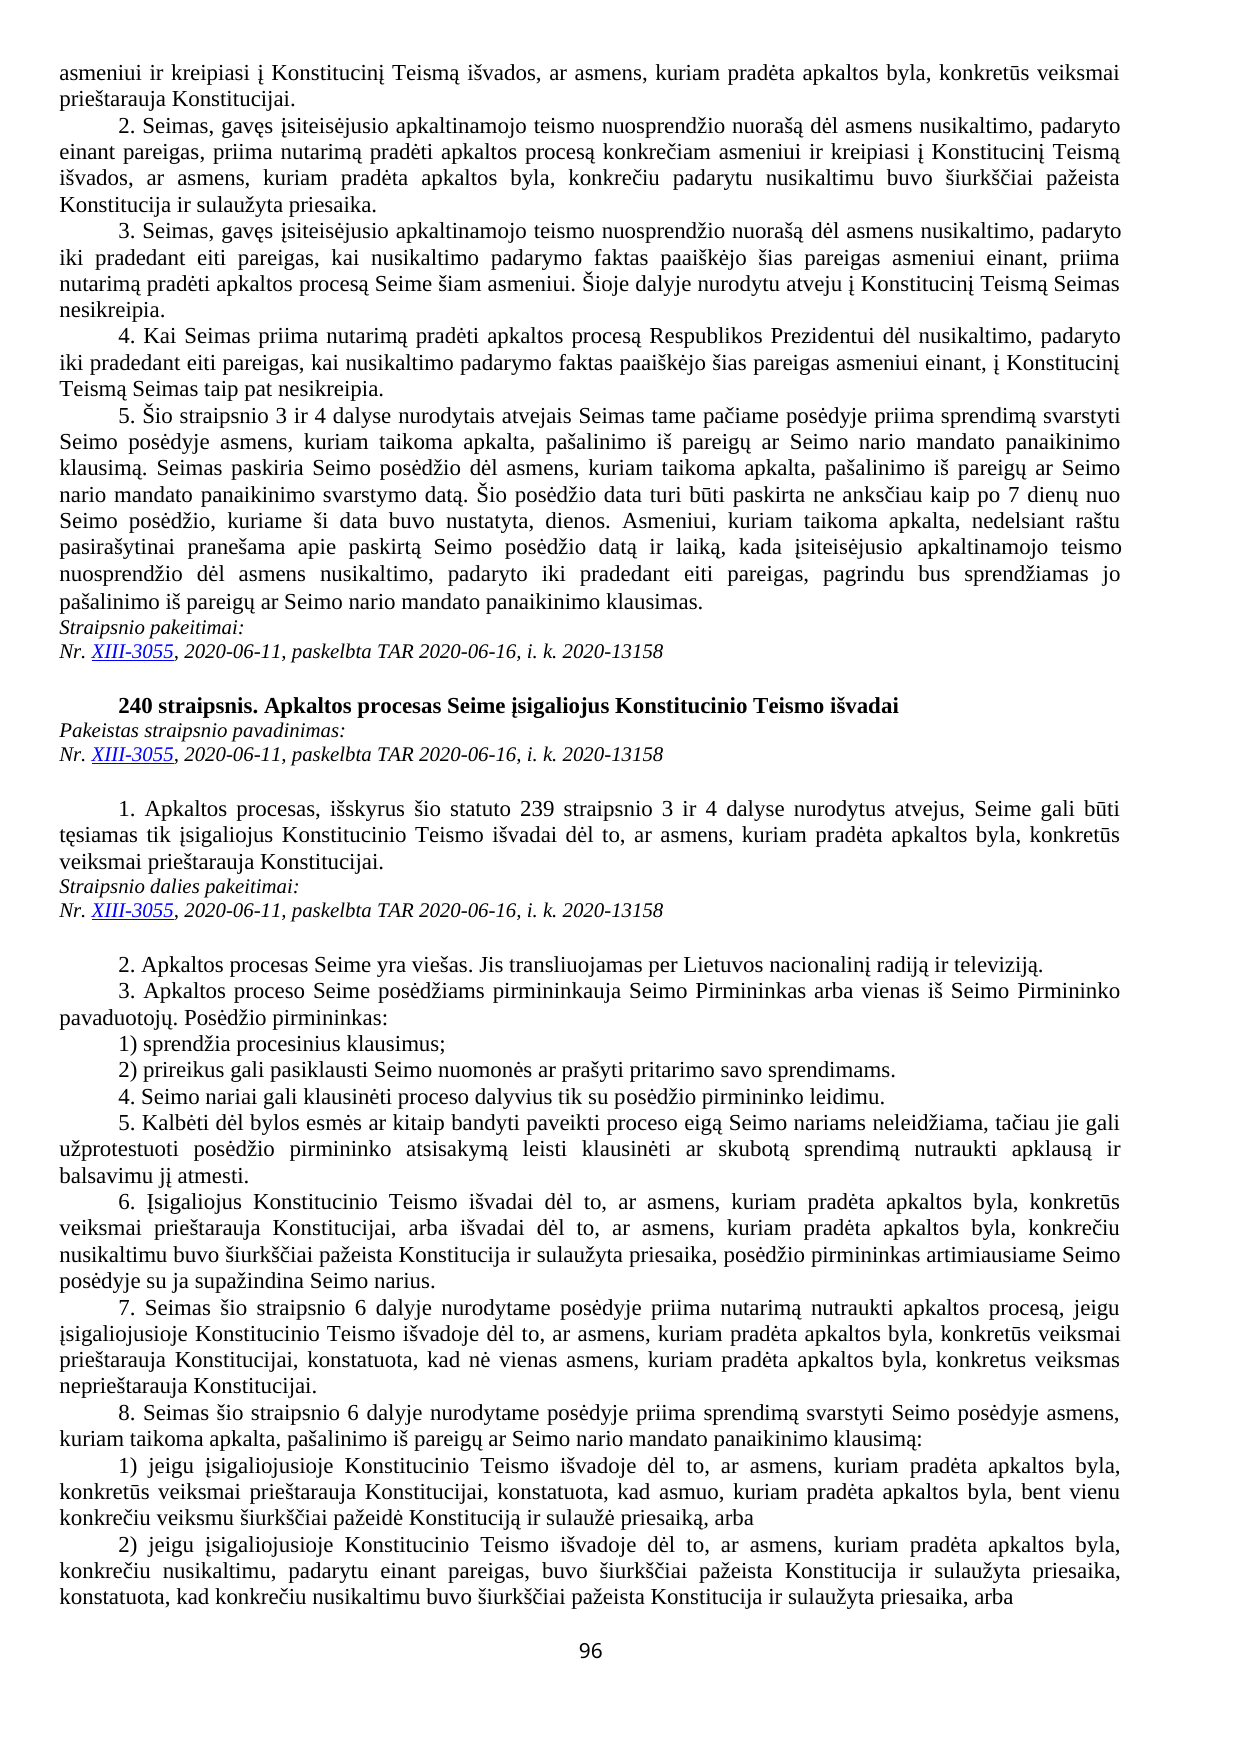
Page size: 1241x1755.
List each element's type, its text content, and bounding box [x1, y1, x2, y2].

text 3. Apkaltos proceso Seime posėdžiams pirmininkauja Seimo Pirmininkas arba vienas iš Seimo Pirmininko pavaduotojų. Posėdžio pirmininkas: [59, 977, 1122, 1030]
text Straipsnio pakeitimai: [59, 615, 1122, 639]
text 2. Seimas, gavęs įsiteisėjusio apkaltinamojo teismo nuosprendžio nuorašą dėl asmens nusikaltimo, padaryto einant pareigas, priima nutarimą pradėti apkaltos procesą konkrečiam asmeniui ir kreipiasi į Konstitucinį Teismą išvados, ar asmens, kuriam pradėta apkaltos byla, konkrečiu padarytu nusikaltimu buvo šiurkščiai pažeista Konstitucija ir sulaužyta priesaika. [59, 112, 1122, 217]
text 7. Seimas šio straipsnio 6 dalyje nurodytame posėdyje priima nutarimą nutraukti apkaltos procesą, jeigu įsigaliojusioje Konstitucinio Teismo išvadoje dėl to, ar asmens, kuriam pradėta apkaltos byla, konkretūs veiksmai prieštarauja Konstitucijai, konstatuota, kad nė vienas asmens, kuriam pradėta apkaltos byla, konkretus veiksmas neprieštarauja Konstitucijai. [59, 1293, 1122, 1399]
text 8. Seimas šio straipsnio 6 dalyje nurodytame posėdyje priima sprendimą svarstyti Seimo posėdyje asmens, kuriam taikoma apkalta, pašalinimo iš pareigų ar Seimo nario mandato panaikinimo klausimą: [59, 1399, 1122, 1452]
text 240 straipsnis. Apkaltos procesas Seime įsigaliojus Konstitucinio Teismo išvadai [59, 692, 1122, 718]
text Straipsnio dalies pakeitimai: [59, 874, 1122, 898]
text 3. Seimas, gavęs įsiteisėjusio apkaltinamojo teismo nuosprendžio nuorašą dėl asmens nusikaltimo, padaryto iki pradedant eiti pareigas, kai nusikaltimo padarymo faktas paaiškėjo šias pareigas asmeniui einant, priima nutarimą pradėti apkaltos procesą Seime šiam asmeniui. Šioje dalyje nurodytu atveju į Konstitucinį Teismą Seimas nesikreipia. [59, 217, 1122, 323]
text Nr. XIII-3055, 2020-06-11, paskelbta TAR 2020-06-16, i. k. 2020-13158 [59, 639, 1122, 663]
text 2. Apkaltos procesas Seime yra viešas. Jis transliuojamas per Lietuvos nacionalinį radiją ir televiziją. [59, 951, 1122, 977]
text 1. Apkaltos procesas, išskyrus šio statuto 239 straipsnio 3 ir 4 dalyse nurodytus atvejus, Seime gali būti tęsiamas tik įsigaliojus Konstitucinio Teismo išvadai dėl to, ar asmens, kuriam pradėta apkaltos byla, konkretūs veiksmai prieštarauja Konstitucijai. [59, 795, 1122, 874]
text 1) sprendžia procesinius klausimus; [59, 1030, 1122, 1056]
text 5. Šio straipsnio 3 ir 4 dalyse nurodytais atvejais Seimas tame pačiame posėdyje priima sprendimą svarstyti Seimo posėdyje asmens, kuriam taikoma apkalta, pašalinimo iš pareigų ar Seimo nario mandato panaikinimo klausimą. Seimas paskiria Seimo posėdžio dėl asmens, kuriam taikoma apkalta, pašalinimo iš pareigų ar Seimo nario mandato panaikinimo svarstymo datą. Šio posėdžio data turi būti paskirta ne anksčiau kaip po 7 dienų nuo Seimo posėdžio, kuriame ši data buvo nustatyta, dienos. Asmeniui, kuriam taikoma apkalta, nedelsiant raštu pasirašytinai pranešama apie paskirtą Seimo posėdžio datą ir laiką, kada įsiteisėjusio apkaltinamojo teismo nuosprendžio dėl asmens nusikaltimo, padaryto iki pradedant eiti pareigas, pagrindu bus sprendžiamas jo pašalinimo iš pareigų ar Seimo nario mandato panaikinimo klausimas. [59, 402, 1122, 615]
text 4. Kai Seimas priima nutarimą pradėti apkaltos procesą Respublikos Prezidentui dėl nusikaltimo, padaryto iki pradedant eiti pareigas, kai nusikaltimo padarymo faktas paaiškėjo šias pareigas asmeniui einant, į Konstitucinį Teismą Seimas taip pat nesikreipia. [59, 323, 1122, 402]
text Nr. XIII-3055, 2020-06-11, paskelbta TAR 2020-06-16, i. k. 2020-13158 [59, 898, 1122, 922]
text 2) prireikus gali pasiklausti Seimo nuomonės ar prašyti pritarimo savo sprendimams. [59, 1056, 1122, 1083]
text 1) jeigu įsigaliojusioje Konstitucinio Teismo išvadoje dėl to, ar asmens, kuriam pradėta apkaltos byla, konkretūs veiksmai prieštarauja Konstitucijai, konstatuota, kad asmuo, kuriam pradėta apkaltos byla, bent vienu konkrečiu veiksmu šiurkščiai pažeidė Konstituciją ir sulaužė priesaiką, arba [59, 1452, 1122, 1531]
text 2) jeigu įsigaliojusioje Konstitucinio Teismo išvadoje dėl to, ar asmens, kuriam pradėta apkaltos byla, konkrečiu nusikaltimu, padarytu einant pareigas, buvo šiurkščiai pažeista Konstitucija ir sulaužyta priesaika, konstatuota, kad konkrečiu nusikaltimu buvo šiurkščiai pažeista Konstitucija ir sulaužyta priesaika, arba [59, 1531, 1122, 1610]
text Nr. XIII-3055, 2020-06-11, paskelbta TAR 2020-06-16, i. k. 2020-13158 [59, 742, 1122, 766]
text Pakeistas straipsnio pavadinimas: [59, 718, 1122, 742]
text 6. Įsigaliojus Konstitucinio Teismo išvadai dėl to, ar asmens, kuriam pradėta apkaltos byla, konkretūs veiksmai prieštarauja Konstitucijai, arba išvadai dėl to, ar asmens, kuriam pradėta apkaltos byla, konkrečiu nusikaltimu buvo šiurkščiai pažeista Konstitucija ir sulaužyta priesaika, posėdžio pirmininkas artimiausiame Seimo posėdyje su ja supažindina Seimo narius. [59, 1188, 1122, 1293]
text 5. Kalbėti dėl bylos esmės ar kitaip bandyti paveikti proceso eigą Seimo nariams neleidžiama, tačiau jie gali užprotestuoti posėdžio pirmininko atsisakymą leisti klausinėti ar skubotą sprendimą nutraukti apklausą ir balsavimu jį atmesti. [59, 1109, 1122, 1188]
text 4. Seimo nariai gali klausinėti proceso dalyvius tik su posėdžio pirmininko leidimu. [59, 1083, 1122, 1109]
text asmeniui ir kreipiasi į Konstitucinį Teismą išvados, ar asmens, kuriam pradėta apkaltos byla, konkretūs veiksmai prieštarauja Konstitucijai. [59, 59, 1122, 112]
